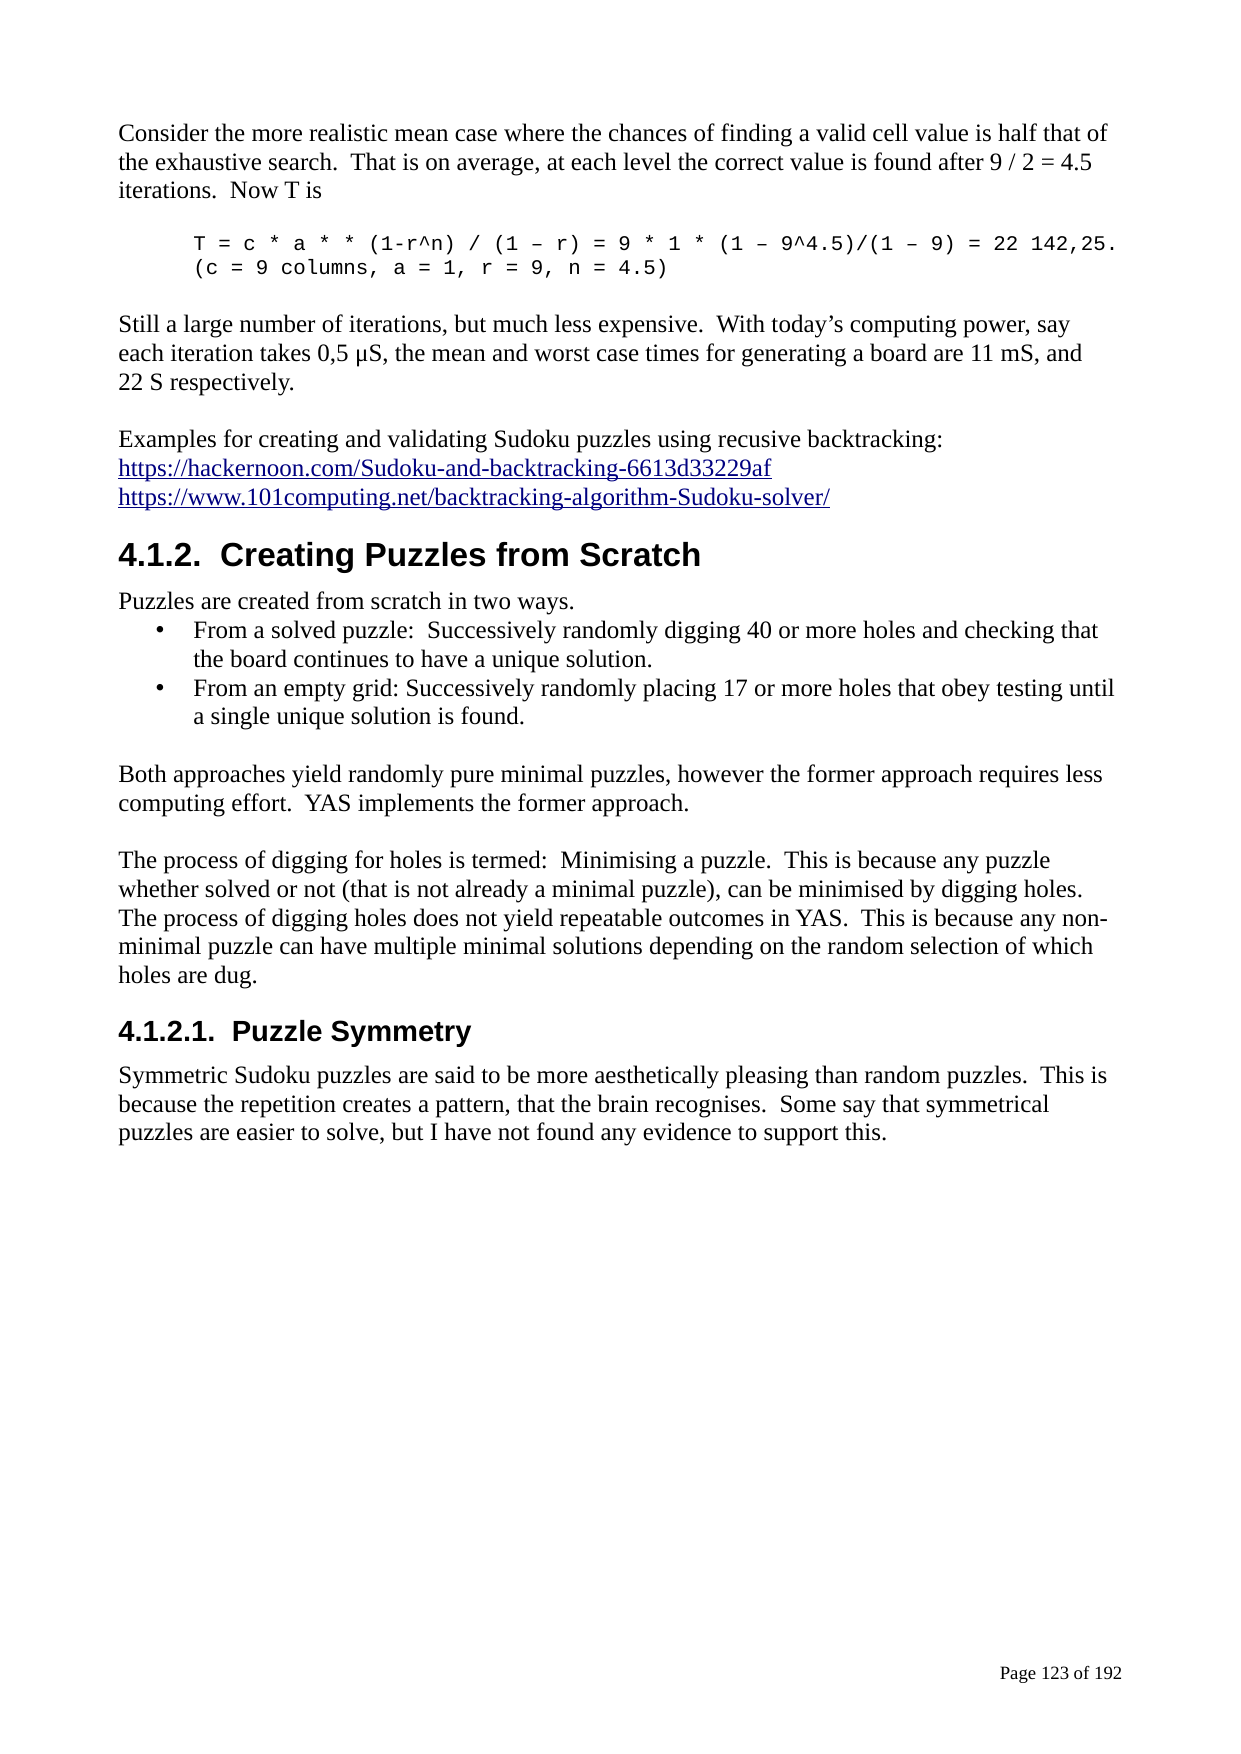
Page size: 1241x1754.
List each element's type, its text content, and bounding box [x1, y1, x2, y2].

text Consider the more realistic mean case where the chances of finding a valid cell value is half that of the exhaustive search. That is on average, at each level the correct value is found after 9 / 2 = 4.5 iterations. Now T is [118, 118, 1122, 204]
text T = c * a * * (1-r^n) / (1 – r) = 9 * 1 * (1 – 9^4.5)/(1 – 9) = 22 142,25. [118, 233, 1122, 257]
list From an empty grid: Successively randomly placing 17 or more holes that obey testing until a single unique solution is found. [156, 673, 1122, 730]
text https://www.101computing.net/backtracking-algorithm-Sudoku-solver/ [118, 482, 1122, 510]
subtitle Puzzle Symmetry [118, 1014, 1122, 1047]
text The process of digging for holes is termed: Minimising a puzzle. This is because any puzzle whether solved or not (that is not already a minimal puzzle), can be minimised by digging holes. The process of digging holes does not yield repeatable outcomes in YAS. This is because any non-minimal puzzle can have multiple minimal solutions depending on the random selection of which holes are dug. [118, 845, 1122, 989]
text Both approaches yield randomly pure minimal puzzles, however the former approach requires less computing effort. YAS implements the former approach. [118, 759, 1122, 816]
text Still a large number of iterations, but much less expensive. With today’s computing power, say each iteration takes 0,5 μS, the mean and worst case times for generating a board are 11 mS, and 22 S respectively. [118, 309, 1122, 395]
list From a solved puzzle: Successively randomly digging 40 or more holes and checking that the board continues to have a unique solution. [156, 615, 1122, 673]
subtitle Creating Puzzles from Scratch [118, 535, 1122, 574]
text https://hackernoon.com/Sudoku-and-backtracking-6613d33229af [118, 453, 1122, 482]
text Puzzles are created from scratch in two ways. [118, 586, 1122, 615]
text Symmetric Sudoku puzzles are said to be more aesthetically pleasing than random puzzles. This is because the repetition creates a pattern, that the brain recognises. Some say that symmetrical puzzles are easier to solve, but I have not found any evidence to support this. [118, 1060, 1122, 1146]
text (c = 9 columns, a = 1, r = 9, n = 4.5) [118, 257, 1122, 280]
text Examples for creating and validating Sudoku puzzles using recusive backtracking: [118, 424, 1122, 453]
